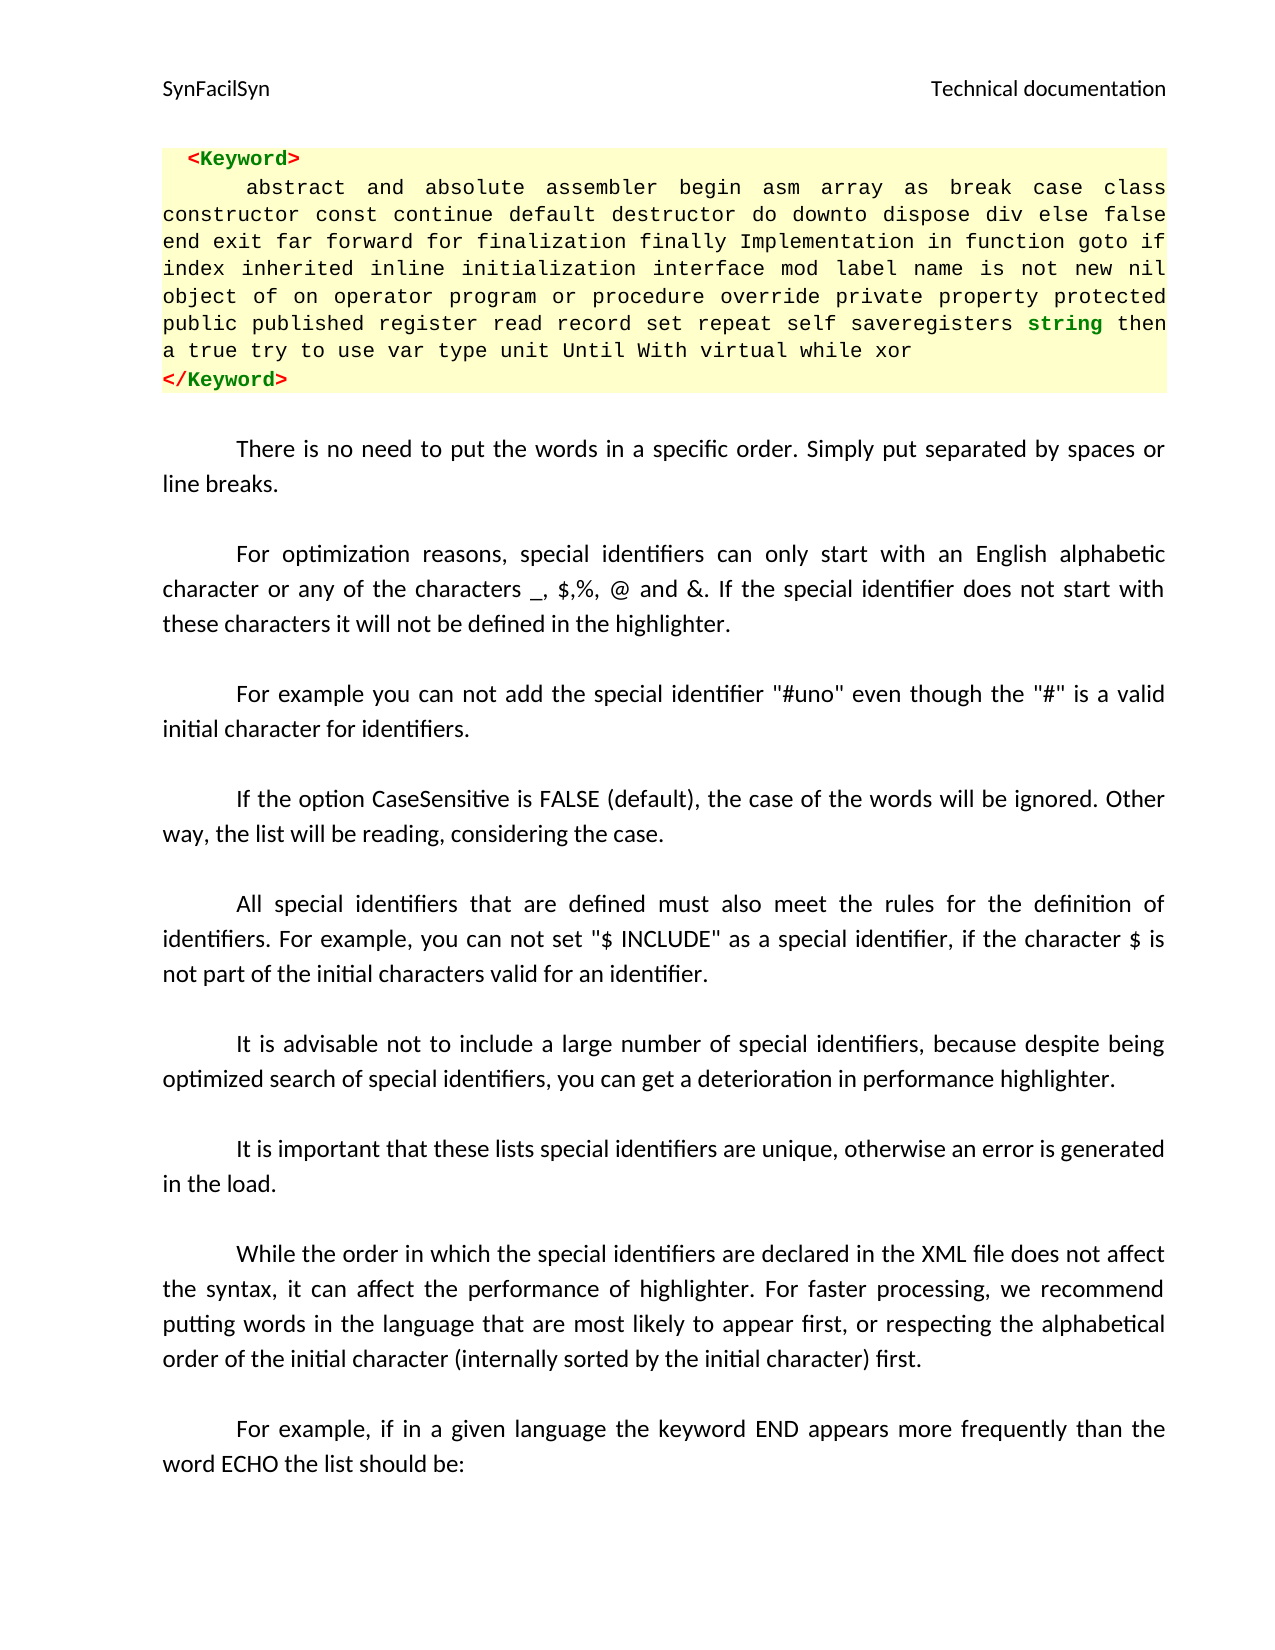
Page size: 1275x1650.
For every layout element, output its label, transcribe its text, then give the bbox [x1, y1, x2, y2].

text There is no need to put the words in a specific order. Simply put separated by spaces or line breaks. [162, 433, 1167, 499]
text It is important that these lists special identifiers are unique, otherwise an error is generated in the load. [162, 1133, 1167, 1199]
text All special identifiers that are defined must also meet the rules for the definition of identifiers. For example, you can not set "$ INCLUDE" as a special identifier, if the character $ is not part of the initial characters valid for an identifier. [162, 888, 1167, 989]
text For optimization reasons, special identifiers can only start with an English alphabetic character or any of the characters _, $,%, @ and &. If the special identifier does not start with these characters it will not be defined in the highlighter. [162, 538, 1167, 639]
text If the option CaseSensitive is FALSE (default), the case of the words will be ignored. Other way, the list will be reading, considering the case. [162, 783, 1167, 849]
text It is advisable not to include a large number of special identifiers, because despite being optimized search of special identifiers, you can get a deterioration in performance highlighter. [162, 1028, 1167, 1094]
text For example, if in a given language the keyword END appears more frequently than the word ECHO the list should be: [162, 1413, 1167, 1479]
text <Keyword> [162, 148, 1167, 171]
text </Keyword> [162, 369, 1167, 393]
text While the order in which the special identifiers are declared in the XML file does not affect the syntax, it can affect the performance of highlighter. For faster processing, we recommend putting words in the language that are most likely to appear first, or respecting the alphabetical order of the initial character (internally sorted by the initial character) first. [162, 1238, 1167, 1374]
text For example you can not add the special identifier "#uno" even though the "#" is a valid initial character for identifiers. [162, 678, 1167, 744]
text abstract and absolute assembler begin asm array as break case class constructor const continue default destructor do downto dispose div else false end exit far forward for finalization finally Implementation in function goto if index inherited inline initialization interface mod label name is not new nil object of on operator program or procedure override private property protected public published register read record set repeat self saveregisters string then a true try to use var type unit Until With virtual while xor [162, 177, 1167, 364]
